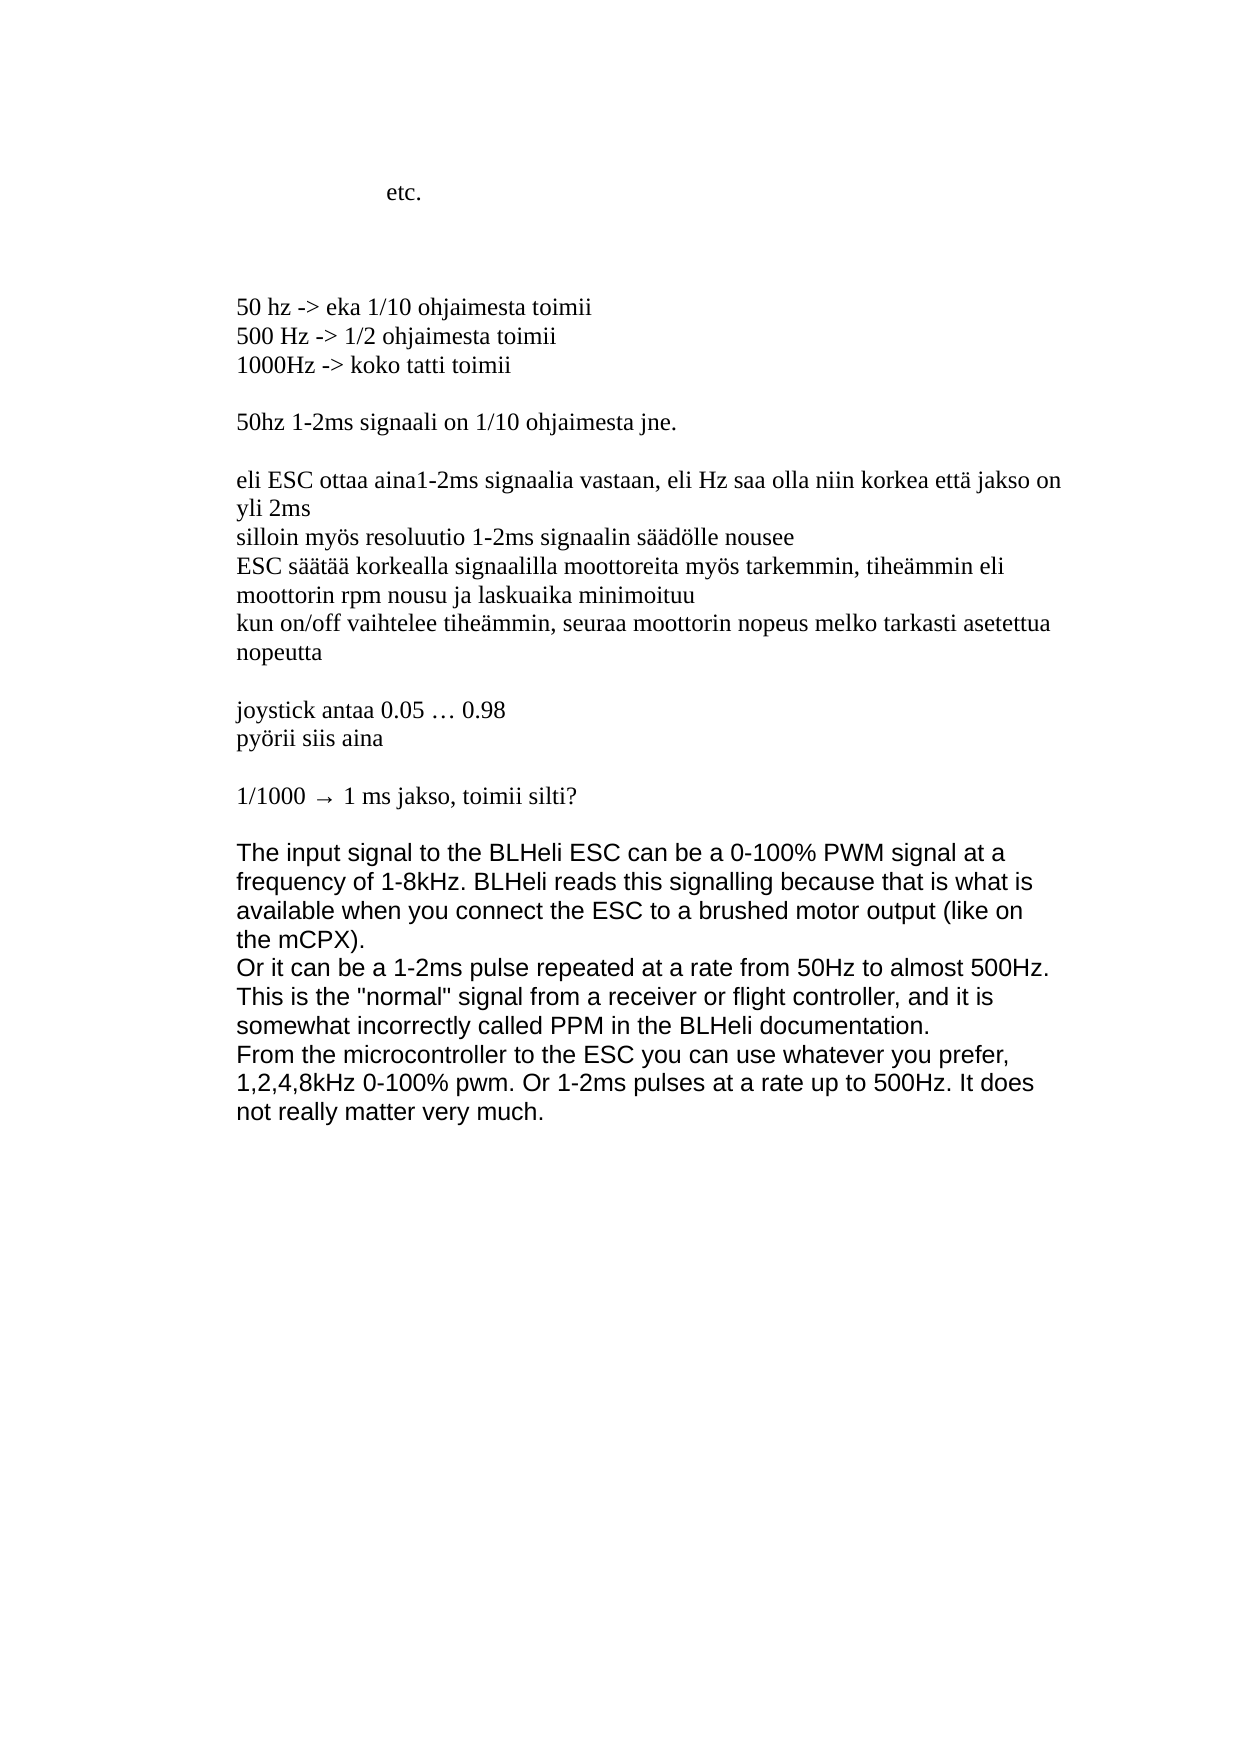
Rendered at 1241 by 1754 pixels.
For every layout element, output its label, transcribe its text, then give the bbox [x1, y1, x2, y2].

text pyörii siis aina [236, 723, 1063, 752]
text 50hz 1-2ms signaali on 1/10 ohjaimesta jne. [236, 407, 1063, 436]
text silloin myös resoluutio 1-2ms signaalin säädölle nousee [236, 522, 1063, 551]
text The input signal to the BLHeli ESC can be a 0-100% PWM signal at a frequency of 1-8kHz. BLHeli reads this signalling because that is what is available when you connect the ESC to a brushed motor output (like on the mCPX). Or it can be a 1-2ms pulse repeated at a rate from 50Hz to almost 500Hz. This is the "normal" signal from a receiver or flight controller, and it is somewhat incorrectly called PPM in the BLHeli documentation. From the microcontroller to the ESC you can use whatever you prefer, 1,2,4,8kHz 0-100% pwm. Or 1-2ms pulses at a rate up to 500Hz. It does not really matter very much. [236, 838, 1063, 1126]
text kun on/off vaihtelee tiheämmin, seuraa moottorin nopeus melko tarkasti asetettua nopeutta [236, 608, 1063, 666]
text 50 hz -> eka 1/10 ohjaimesta toimii [236, 292, 1063, 321]
text 1000Hz -> koko tatti toimii [236, 350, 1063, 378]
text ESC säätää korkealla signaalilla moottoreita myös tarkemmin, tiheämmin eli moottorin rpm nousu ja laskuaika minimoituu [236, 551, 1063, 608]
list etc. [349, 177, 1063, 206]
text 1/1000 → 1 ms jakso, toimii silti? [236, 781, 1063, 810]
text joystick antaa 0.05 … 0.98 [236, 695, 1063, 723]
text eli ESC ottaa aina1-2ms signaalia vastaan, eli Hz saa olla niin korkea että jakso on yli 2ms [236, 465, 1063, 522]
text 500 Hz -> 1/2 ohjaimesta toimii [236, 321, 1063, 350]
